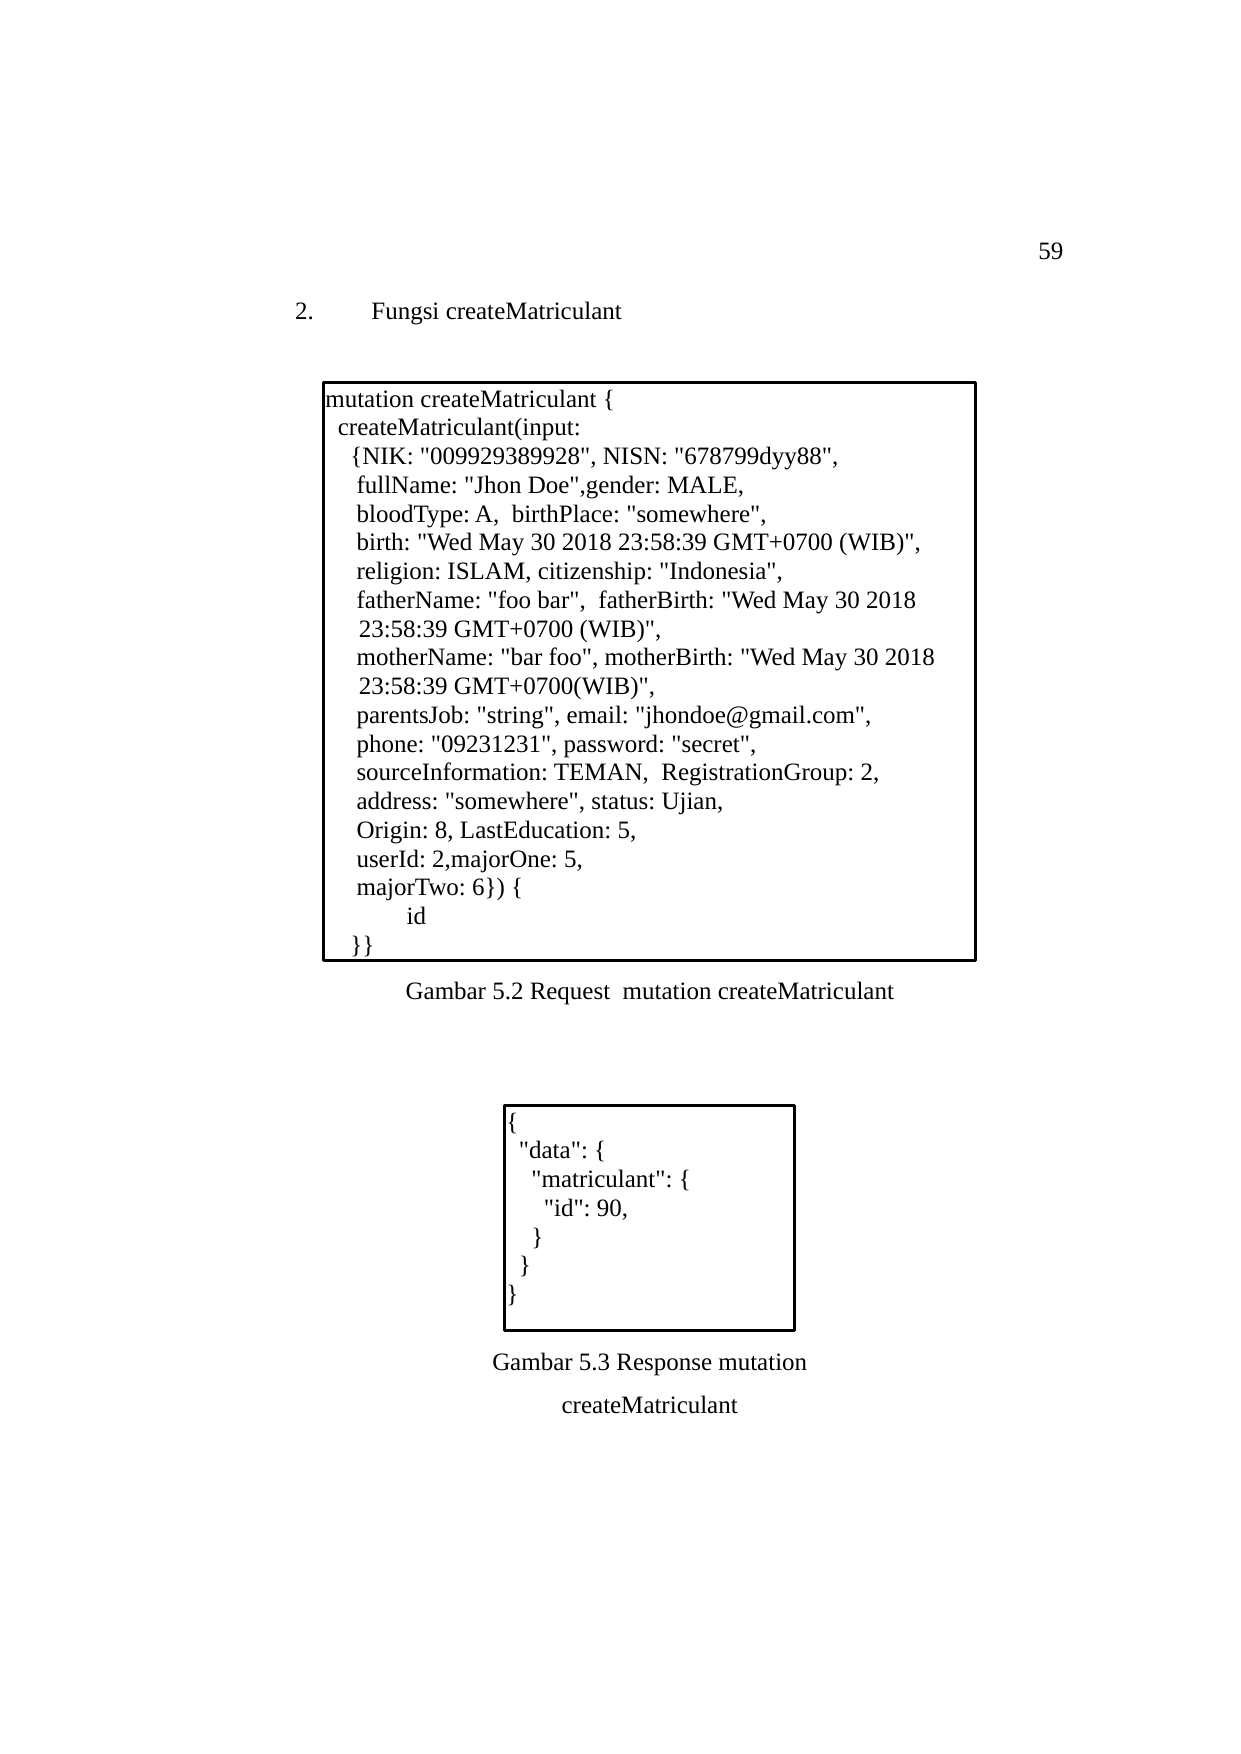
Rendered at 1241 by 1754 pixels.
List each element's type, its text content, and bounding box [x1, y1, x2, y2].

text Gambar 5.3 Response mutation createMatriculant [431, 1118, 868, 1418]
text Gambar 5.2 Request mutation createMatriculant [322, 962, 977, 1005]
list Fungsi createMatriculant [295, 296, 1063, 325]
text Gambar 5.2 Request mutation createMatriculant [325, 395, 974, 959]
